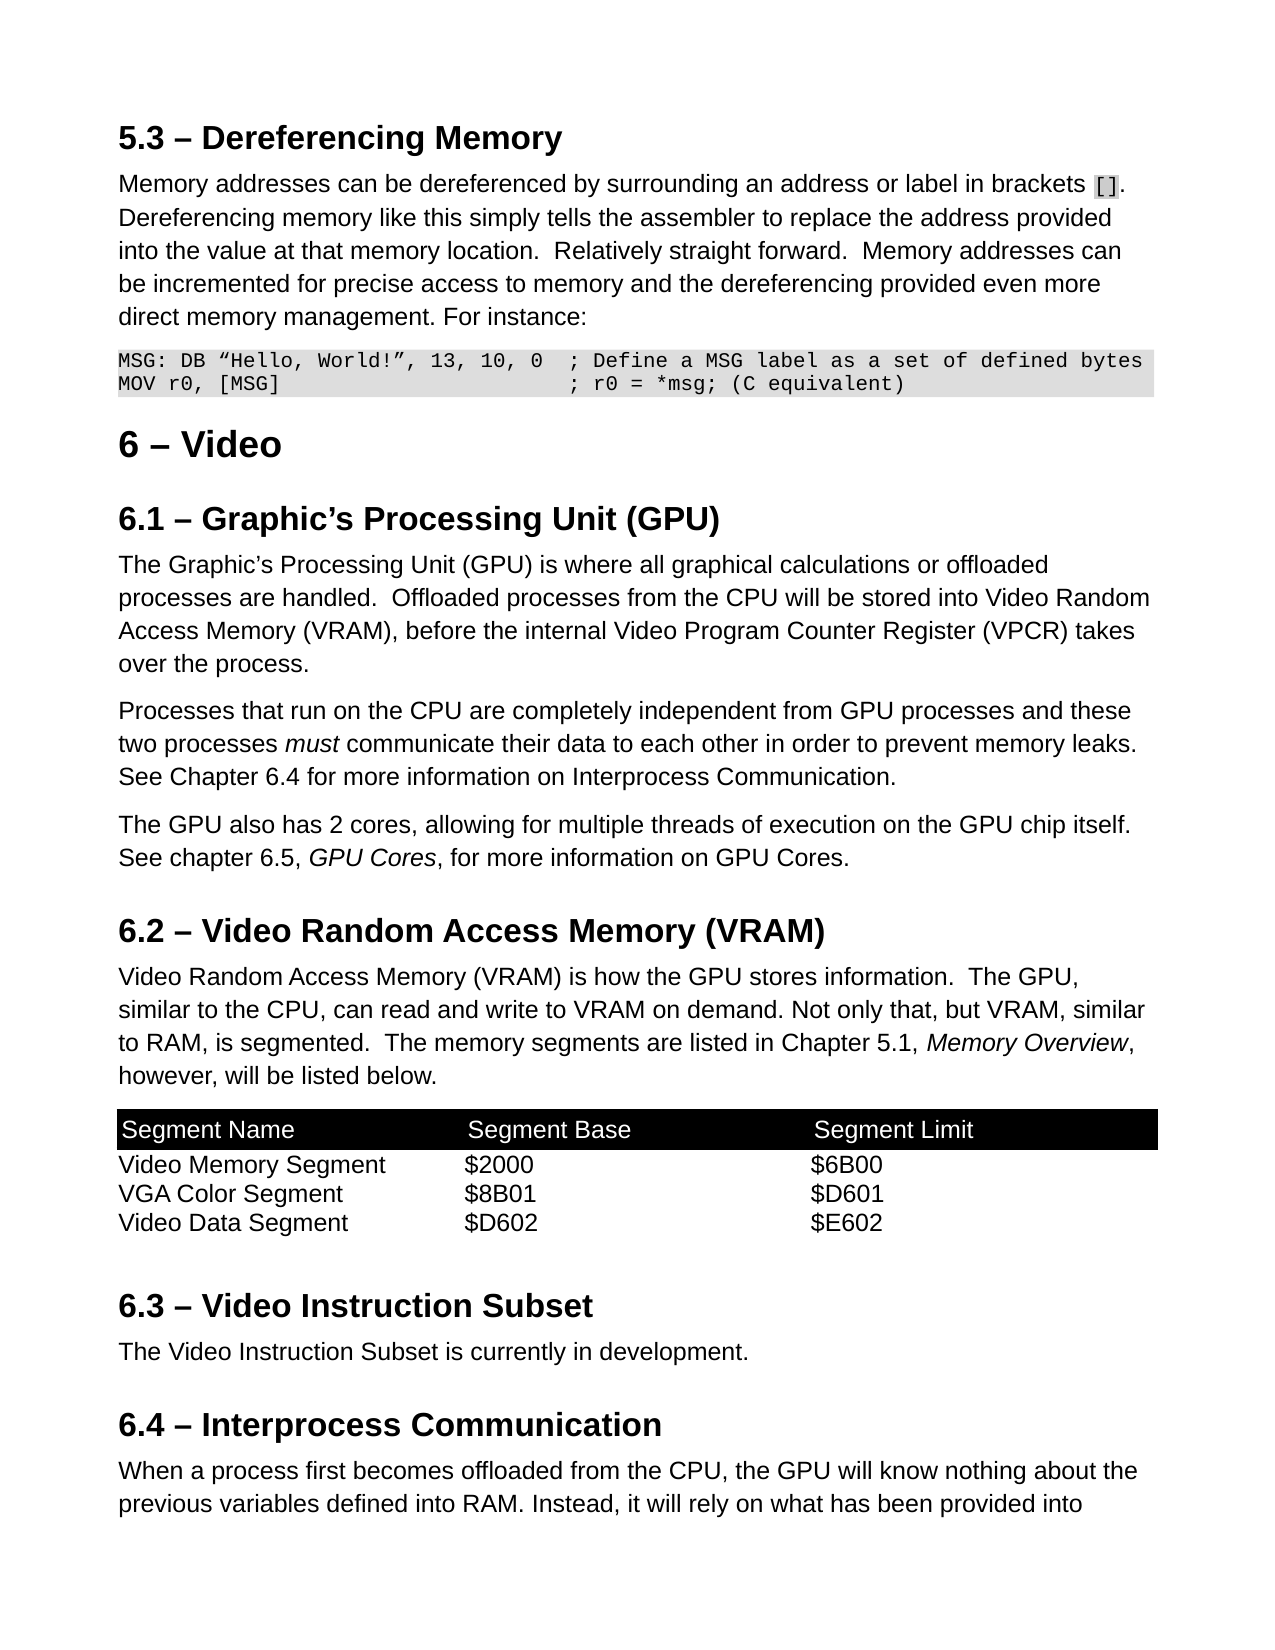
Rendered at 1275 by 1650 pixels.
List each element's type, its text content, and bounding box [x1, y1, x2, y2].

text Video Random Access Memory (VRAM) is how the GPU stores information. The GPU, similar to the CPU, can read and write to VRAM on demand. Not only that, but VRAM, similar to RAM, is segmented. The memory segments are listed in Chapter 5.1, Memory Overview, however, will be listed below. [118, 962, 1157, 1090]
text The Graphic’s Processing Unit (GPU) is where all graphical calculations or offloaded processes are handled. Offloaded processes from the CPU will be stored into Video Random Access Memory (VRAM), before the internal Video Program Counter Register (VPCR) takes over the process. [118, 549, 1157, 677]
text Memory addresses can be dereferenced by surrounding an address or label in brackets []. Dereferencing memory like this simply tells the assembler to replace the address provided into the value at that memory location. Relatively straight forward. Memory addresses can be incremented for precise access to memory and the dereferencing provided even more direct memory management. For instance: [118, 169, 1157, 331]
table_cell VGA Color Segment [118, 1179, 464, 1207]
subtitle 6.1 – Graphic’s Processing Unit (GPU) [118, 499, 1157, 537]
text The Video Instruction Subset is currently in development. [118, 1337, 1157, 1366]
text When a process first becomes offloaded from the CPU, the GPU will know nothing about the previous variables defined into RAM. Instead, it will rely on what has been provided into [118, 1456, 1157, 1518]
text Processes that run on the CPU are completely independent from GPU processes and these two processes must communicate their data to each other in order to prevent memory leaks. See Chapter 6.4 for more information on Interprocess Communication. [118, 696, 1157, 791]
subtitle 5.3 – Dereferencing Memory [118, 118, 1157, 157]
table_header Segment Limit [811, 1112, 1155, 1147]
table_cell $6B00 [811, 1150, 1157, 1179]
table_cell $D601 [811, 1179, 1157, 1207]
table_cell $E602 [811, 1208, 1157, 1236]
table_cell $2000 [464, 1150, 811, 1179]
table_cell $D602 [464, 1208, 811, 1236]
table_cell $8B01 [464, 1179, 811, 1207]
subtitle 6.2 – Video Random Access Memory (VRAM) [118, 911, 1157, 950]
table_header Segment Name [120, 1112, 464, 1147]
table_cell Video Memory Segment [118, 1150, 464, 1179]
subtitle 6.4 – Interprocess Communication [118, 1405, 1157, 1444]
table_header Segment Base [464, 1112, 811, 1147]
text The GPU also has 2 cores, allowing for multiple threads of execution on the GPU chip itself. See chapter 6.5, GPU Cores, for more information on GPU Cores. [118, 810, 1157, 872]
table_cell Video Data Segment [118, 1208, 464, 1236]
subtitle 6 – Video [118, 422, 1157, 465]
subtitle 6.3 – Video Instruction Subset [118, 1286, 1157, 1324]
